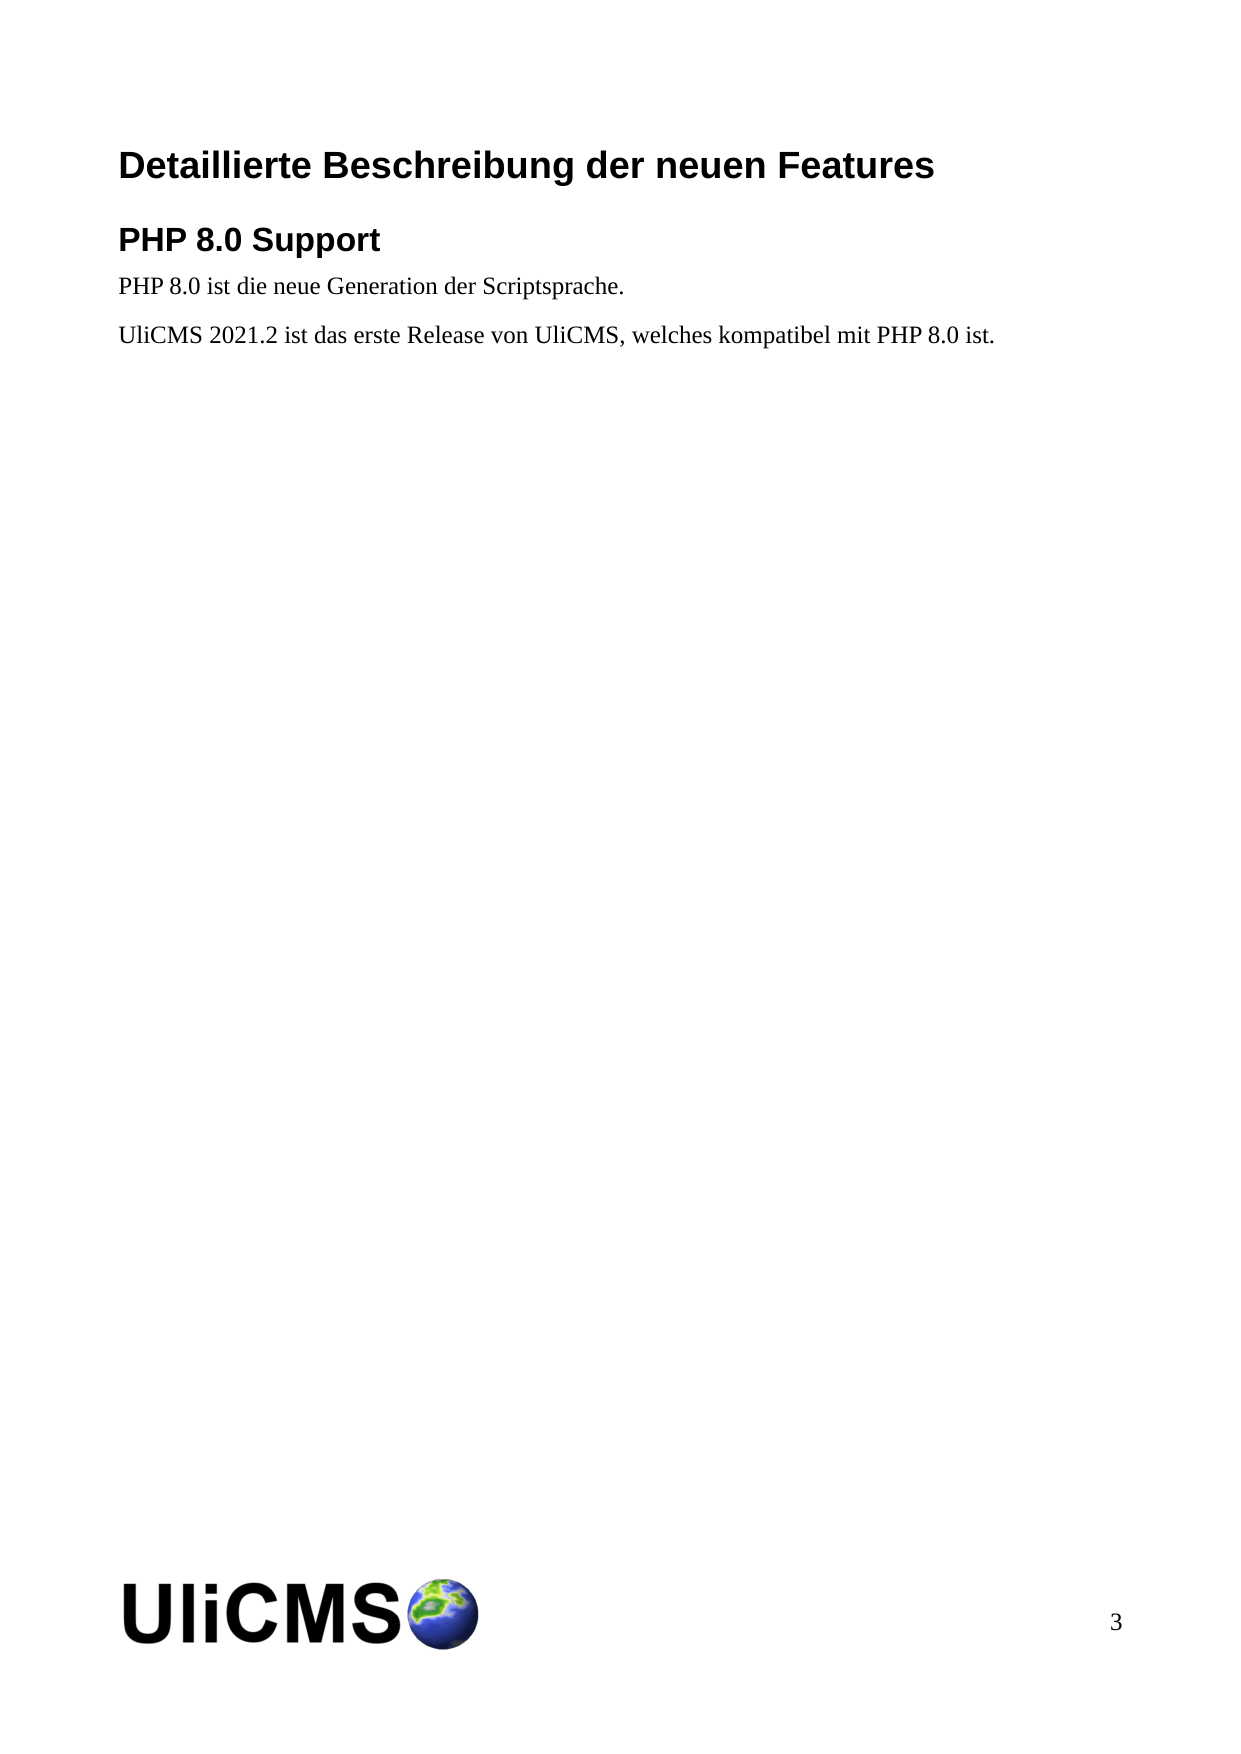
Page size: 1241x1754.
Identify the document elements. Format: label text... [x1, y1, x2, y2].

text UliCMS 2021.2 ist das erste Release von UliCMS, welches kompatibel mit PHP 8.0 ist. [118, 320, 1122, 349]
subtitle Detaillierte Beschreibung der neuen Features [118, 143, 1122, 187]
text PHP 8.0 ist die neue Generation der Scriptsprache. [118, 271, 1122, 300]
subtitle PHP 8.0 Support [118, 220, 1122, 259]
picture [118, 1578, 479, 1652]
